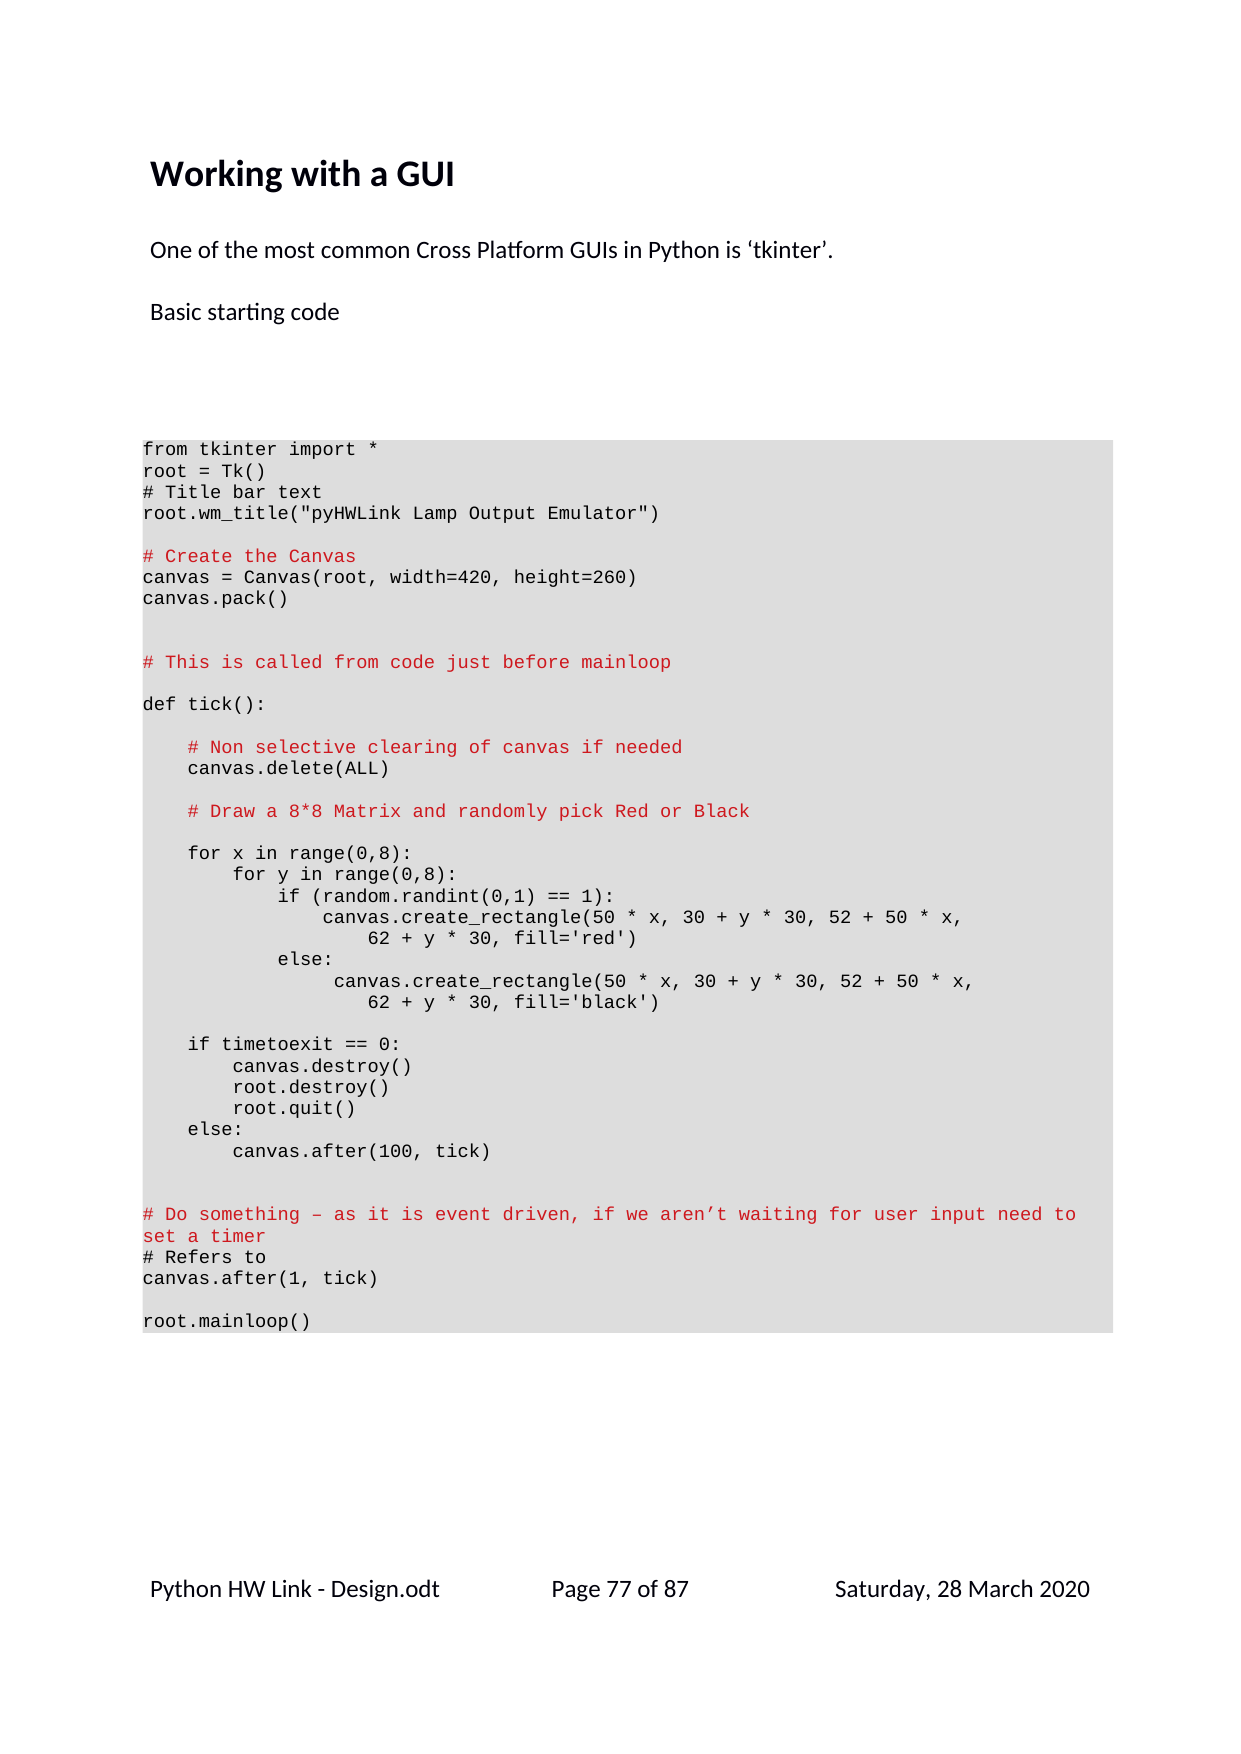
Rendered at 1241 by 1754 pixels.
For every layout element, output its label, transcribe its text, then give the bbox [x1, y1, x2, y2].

subtitle Working with a GUI [150, 150, 1090, 196]
text Basic starting code [150, 296, 1090, 326]
text One of the most common Cross Platform GUIs in Python is ‘tkinter’. [150, 235, 1090, 265]
